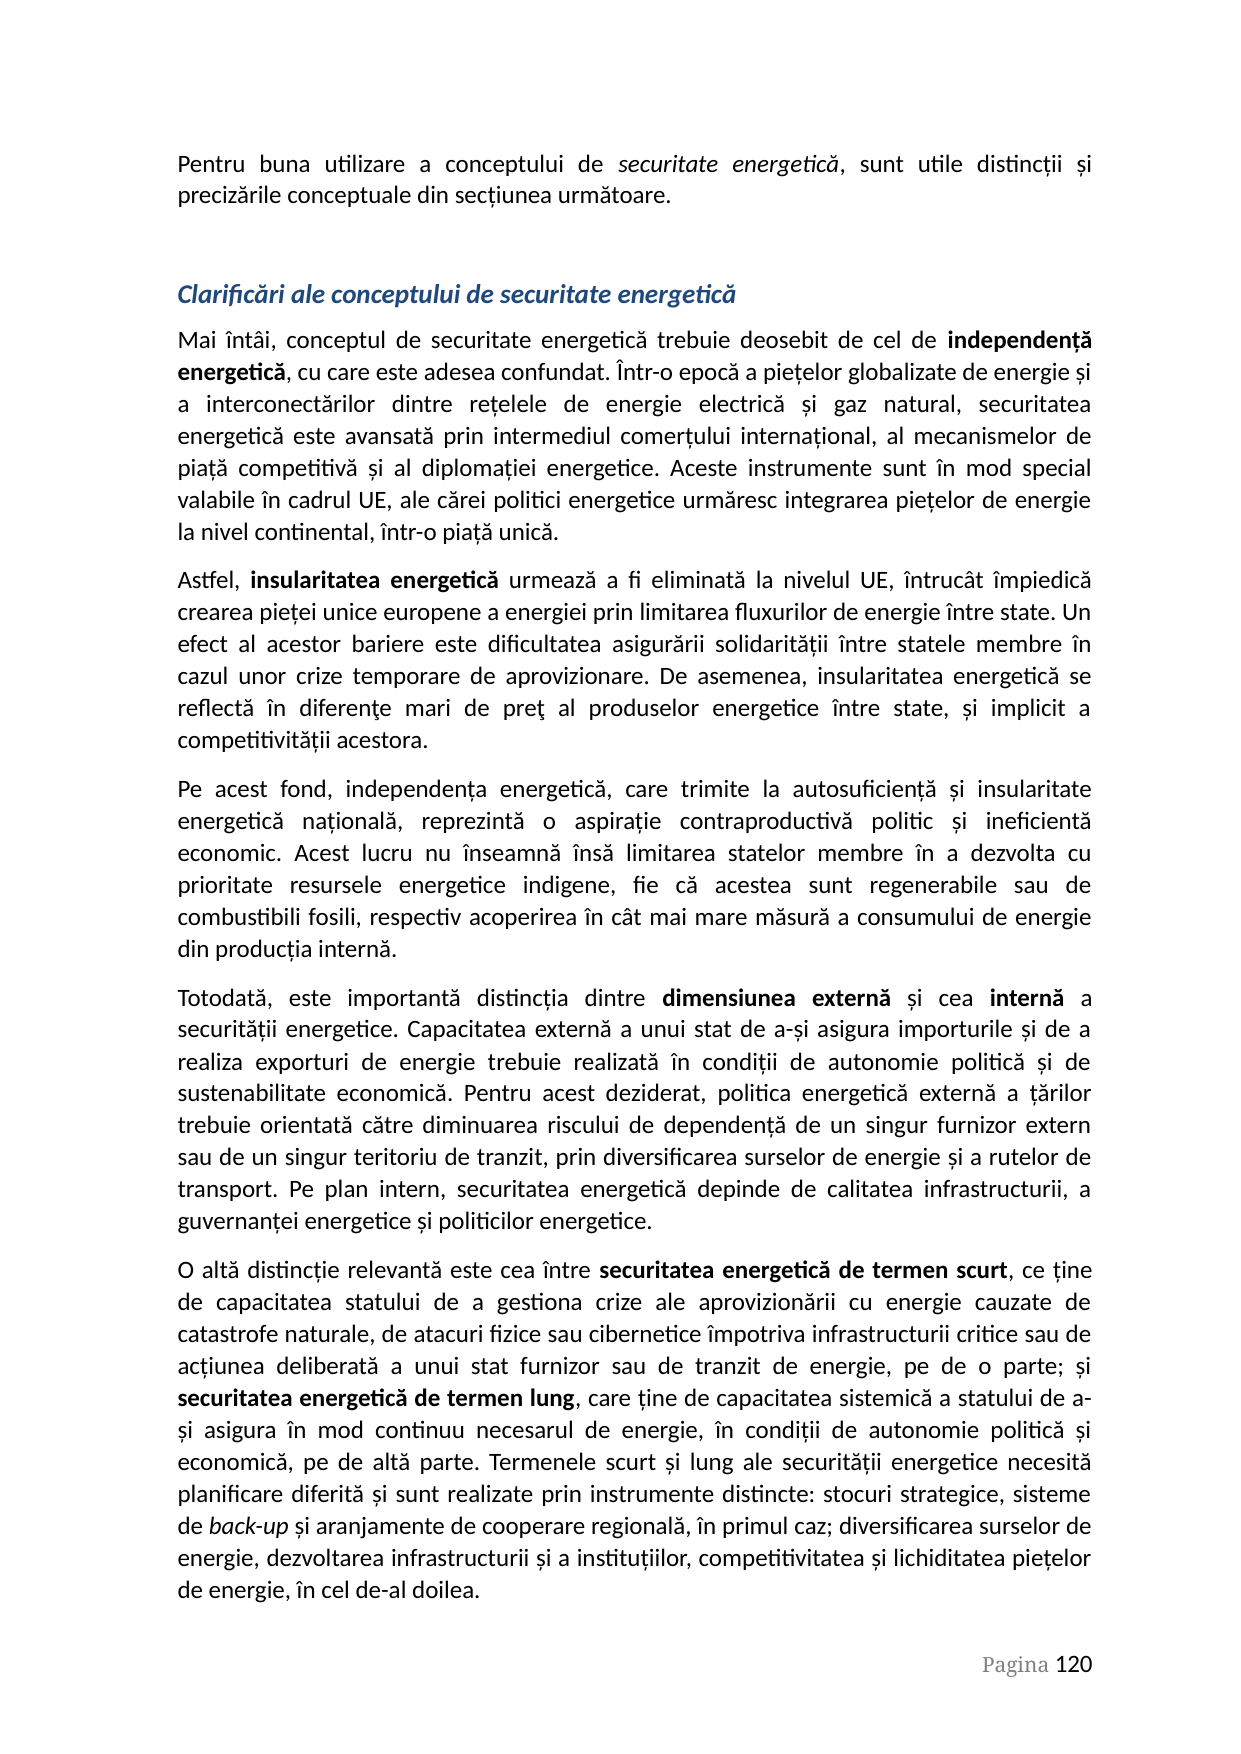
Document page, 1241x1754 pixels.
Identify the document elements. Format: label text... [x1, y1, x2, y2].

text Mai întâi, conceptul de securitate energetică trebuie deosebit de cel de independență energetică, cu care este adesea confundat. Într-o epocă a piețelor globalizate de energie și a interconectărilor dintre rețelele de energie electrică și gaz natural, securitatea energetică este avansată prin intermediul comerțului internațional, al mecanismelor de piață competitivă și al diplomației energetice. Aceste instrumente sunt în mod special valabile în cadrul UE, ale cărei politici energetice urmăresc integrarea piețelor de energie la nivel continental, într-o piață unică. [177, 324, 1092, 546]
text O altă distincție relevantă este cea între securitatea energetică de termen scurt, ce ține de capacitatea statului de a gestiona crize ale aprovizionării cu energie cauzate de catastrofe naturale, de atacuri fizice sau cibernetice împotriva infrastructurii critice sau de acțiunea deliberată a unui stat furnizor sau de tranzit de energie, pe de o parte; și securitatea energetică de termen lung, care ține de capacitatea sistemică a statului de a-și asigura în mod continuu necesarul de energie, în condiții de autonomie politică și economică, pe de altă parte. Termenele scurt și lung ale securității energetice necesită planificare diferită și sunt realizate prin instrumente distincte: stocuri strategice, sisteme de back-up și aranjamente de cooperare regională, în primul caz; diversificarea surselor de energie, dezvoltarea infrastructurii și a instituțiilor, competitivitatea și lichiditatea piețelor de energie, în cel de-al doilea. [177, 1254, 1092, 1604]
text Pe acest fond, independența energetică, care trimite la autosuficiență și insularitate energetică națională, reprezintă o aspirație contraproductivă politic și ineficientă economic. Acest lucru nu înseamnă însă limitarea statelor membre în a dezvolta cu prioritate resursele energetice indigene, fie că acestea sunt regenerabile sau de combustibili fosili, respectiv acoperirea în cât mai mare măsură a consumului de energie din producția internă. [177, 773, 1092, 963]
text Astfel, insularitatea energetică urmează a fi eliminată la nivelul UE, întrucât împiedică crearea pieței unice europene a energiei prin limitarea fluxurilor de energie între state. Un efect al acestor bariere este dificultatea asigurării solidarității între statele membre în cazul unor crize temporare de aprovizionare. De asemenea, insularitatea energetică se reflectă în diferenţe mari de preţ al produselor energetice între state, și implicit a competitivității acestora. [177, 564, 1092, 755]
text Totodată, este importantă distincția dintre dimensiunea externă și cea internă a securității energetice. Capacitatea externă a unui stat de a-și asigura importurile și de a realiza exporturi de energie trebuie realizată în condiții de autonomie politică și de sustenabilitate economică. Pentru acest deziderat, politica energetică externă a țărilor trebuie orientată către diminuarea riscului de dependență de un singur furnizor extern sau de un singur teritoriu de tranzit, prin diversificarea surselor de energie și a rutelor de transport. Pe plan intern, securitatea energetică depinde de calitatea infrastructurii, a guvernanței energetice și politicilor energetice. [177, 982, 1092, 1236]
subtitle Clarificări ale conceptului de securitate energetică [177, 277, 1092, 310]
text Pentru buna utilizare a conceptului de securitate energetică, sunt utile distincții și precizările conceptuale din secțiunea următoare. [177, 148, 1092, 210]
